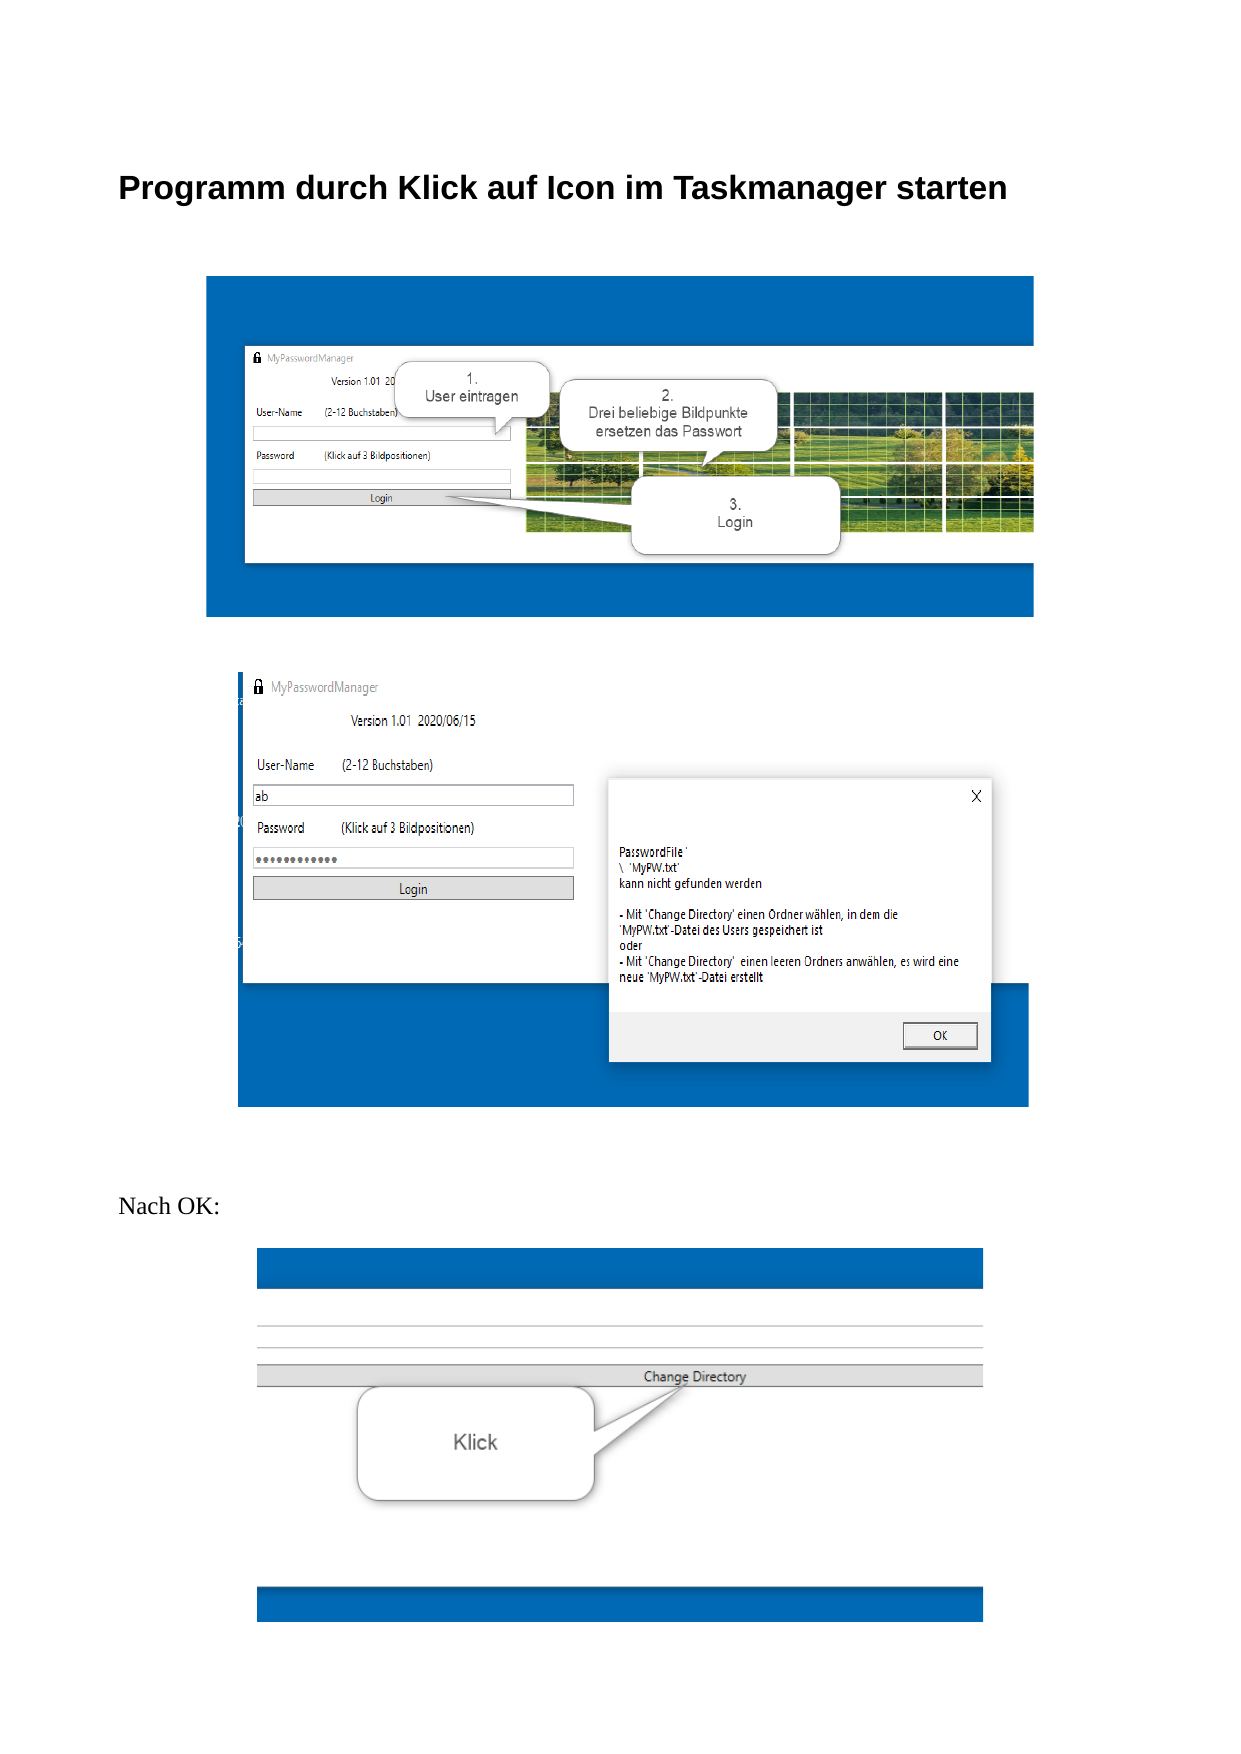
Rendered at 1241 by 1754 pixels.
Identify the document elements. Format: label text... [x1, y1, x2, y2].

text Nach OK: [118, 1191, 1122, 1220]
picture [206, 276, 1034, 617]
subtitle Programm durch Klick auf Icon im Taskmanager starten [118, 168, 1122, 206]
picture [238, 672, 1029, 1107]
picture [257, 1248, 984, 1622]
